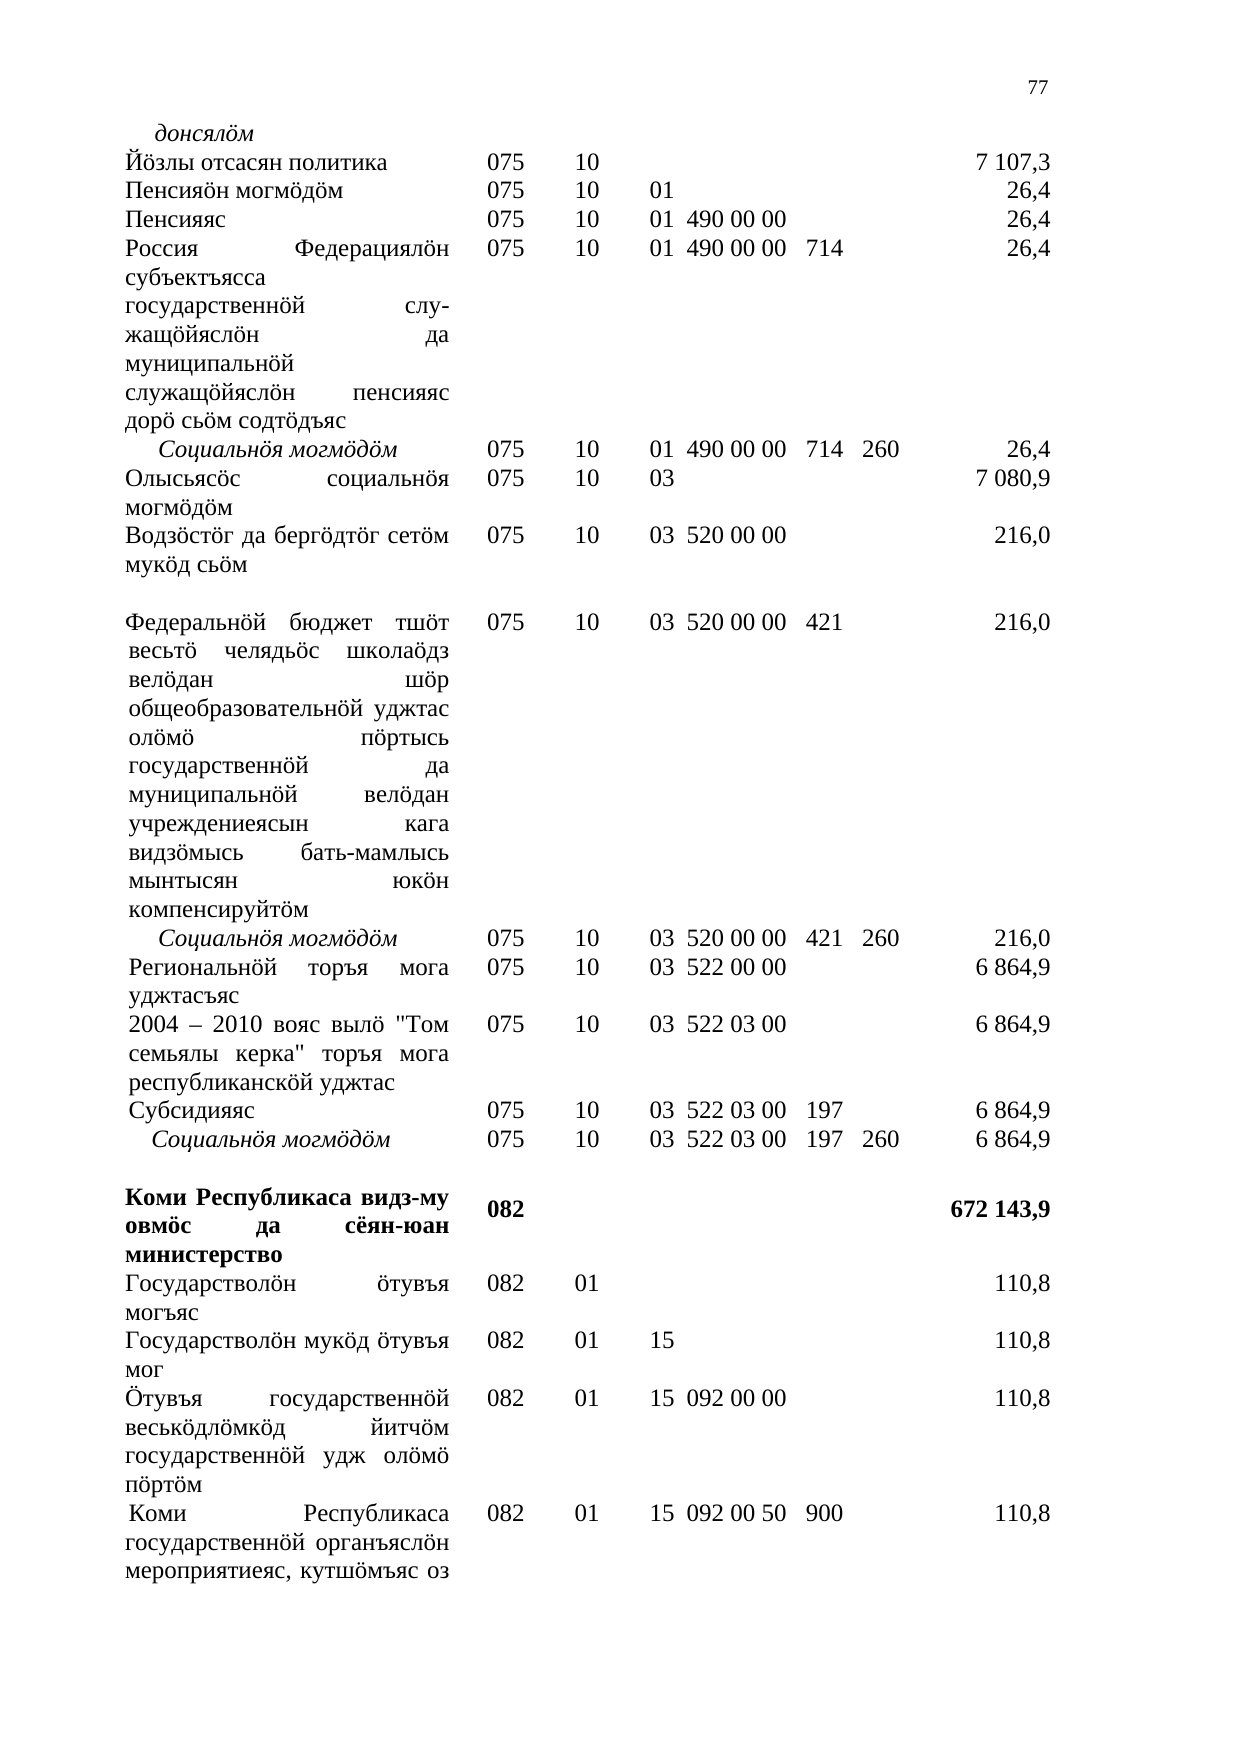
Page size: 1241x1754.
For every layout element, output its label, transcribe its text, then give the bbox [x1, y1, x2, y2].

table_cell 110,8 [905, 1268, 1056, 1326]
table_cell 092 00 50 [680, 1498, 793, 1584]
table_cell Пенсияöн могмöдöм [119, 176, 455, 204]
table_cell 10 [530, 463, 605, 521]
table_cell 110,8 [905, 1498, 1056, 1584]
table_cell 082 [455, 1182, 530, 1268]
table_cell 26,4 [905, 176, 1056, 204]
table_cell 01 [530, 1268, 605, 1326]
table_cell 6 864,9 [905, 1124, 1056, 1182]
table_cell Öтувъя государственнöй веськöдлöмкöд йитчöм государственнöй удж олöмö пöртöм [119, 1383, 455, 1498]
table_cell 7 107,3 [905, 147, 1056, 176]
table_cell [849, 952, 905, 1009]
table_cell 10 [530, 233, 605, 434]
table_cell [849, 463, 905, 521]
table_cell Россия Федерациялöн субъектъясса государственнöй слу­жащöйяслöн да муниципальнöй служащöйяслöн пен­сияяс дорö сьöм сод­тöдъяс [119, 233, 455, 434]
table_cell 490 00 00 [680, 233, 793, 434]
table_cell 03 [605, 952, 680, 1009]
table_cell [793, 176, 849, 204]
table_cell 26,4 [905, 434, 1056, 463]
table_cell 26,4 [905, 233, 1056, 434]
table_cell [680, 118, 793, 147]
table_cell 10 [530, 1124, 605, 1182]
table_cell [849, 1498, 905, 1584]
table_cell [680, 1268, 793, 1326]
table_cell 10 [530, 1009, 605, 1096]
table_cell 15 [605, 1383, 680, 1498]
table_cell [793, 463, 849, 521]
table_cell [849, 1096, 905, 1124]
table_cell 900 [793, 1498, 849, 1584]
table_cell 075 [455, 147, 530, 176]
table_cell 421 [793, 607, 849, 923]
table_cell [905, 118, 1056, 147]
table_cell 197 [793, 1124, 849, 1182]
table_cell 10 [530, 204, 605, 233]
table_cell 075 [455, 1009, 530, 1096]
table_cell [849, 147, 905, 176]
table_cell [680, 1182, 793, 1268]
table_cell [605, 118, 680, 147]
table_cell 01 [530, 1383, 605, 1498]
table_cell Государстволöн öтувъя могъяс [119, 1268, 455, 1326]
table_cell 082 [455, 1326, 530, 1383]
table_cell 075 [455, 952, 530, 1009]
table_cell 075 [455, 233, 530, 434]
table_cell 15 [605, 1498, 680, 1584]
table_cell [680, 1326, 793, 1383]
table_cell 10 [530, 176, 605, 204]
table_cell [849, 607, 905, 923]
table_cell [793, 952, 849, 1009]
table_cell 110,8 [905, 1326, 1056, 1383]
table_cell 082 [455, 1383, 530, 1498]
table_cell 10 [530, 434, 605, 463]
table_cell Социальнöя могмöдöм [119, 434, 455, 463]
table_cell 01 [605, 176, 680, 204]
table_cell [793, 1326, 849, 1383]
table_cell 490 00 00 [680, 204, 793, 233]
table_cell 01 [605, 233, 680, 434]
table_cell 672 143,9 [905, 1182, 1056, 1268]
table_cell 522 03 00 [680, 1009, 793, 1096]
table_cell Коми Республикаса государственнöй органъяслöн мероприятиеяс, кутшöмъяс оз [119, 1498, 455, 1584]
table_cell 260 [849, 1124, 905, 1182]
table_cell 10 [530, 1096, 605, 1124]
table_cell [849, 521, 905, 607]
table_cell [793, 204, 849, 233]
table_cell 714 [793, 434, 849, 463]
table_cell 075 [455, 1096, 530, 1124]
table_cell донсялöм [119, 118, 455, 147]
table_cell Социальнöя могмöдöм [119, 923, 455, 952]
table_cell 10 [530, 923, 605, 952]
table_cell 522 00 00 [680, 952, 793, 1009]
table_cell Государстволöн мукöд öтувъя мог [119, 1326, 455, 1383]
table_cell Пенсияяс [119, 204, 455, 233]
table_cell 01 [605, 204, 680, 233]
table_cell 03 [605, 607, 680, 923]
table_cell 03 [605, 923, 680, 952]
table_cell [849, 176, 905, 204]
table_cell 15 [605, 1326, 680, 1383]
table_cell Федеральнöй бюджет тшöт весьтö челядьöс школаöдз велöдан шöр общеобразовательнöй уджтас олöмö пöртысь государственнöй да муниципальнöй велöдан учреждениеясын кага видзöмысь бать-мамлысь мынтысян юкöн компенсируйтöм [119, 607, 455, 923]
table_cell 26,4 [905, 204, 1056, 233]
table_cell [849, 1182, 905, 1268]
table_cell [605, 147, 680, 176]
table_cell 520 00 00 [680, 923, 793, 952]
table_cell 6 864,9 [905, 952, 1056, 1009]
table_cell [793, 1009, 849, 1096]
table_cell 10 [530, 521, 605, 607]
table_cell 075 [455, 463, 530, 521]
table_cell [849, 118, 905, 147]
table_cell 6 864,9 [905, 1096, 1056, 1124]
table_cell [605, 1182, 680, 1268]
table_cell 075 [455, 176, 530, 204]
table_cell [793, 1182, 849, 1268]
table_cell 7 080,9 [905, 463, 1056, 521]
table_cell 075 [455, 607, 530, 923]
table_cell [849, 233, 905, 434]
table_cell 03 [605, 463, 680, 521]
table_cell [849, 204, 905, 233]
table_cell [849, 1268, 905, 1326]
table_cell 075 [455, 1124, 530, 1182]
table_cell 714 [793, 233, 849, 434]
table_cell 216,0 [905, 521, 1056, 607]
table_cell 110,8 [905, 1383, 1056, 1498]
table_cell 03 [605, 1124, 680, 1182]
table_cell 522 03 00 [680, 1124, 793, 1182]
table_cell [793, 521, 849, 607]
table_cell Йöзлы отсасян политика [119, 147, 455, 176]
table_cell 10 [530, 147, 605, 176]
table_cell 075 [455, 521, 530, 607]
table_cell 01 [605, 434, 680, 463]
table_cell 075 [455, 923, 530, 952]
table_cell 01 [530, 1326, 605, 1383]
table_cell Водзöстöг да бергöдтöг сетöм мукöд сьöм [119, 521, 455, 607]
table_cell Коми Республикаса видз-му овмöс да сёян-юан министерство [119, 1182, 455, 1268]
table_cell 10 [530, 952, 605, 1009]
table_cell 490 00 00 [680, 434, 793, 463]
table_cell 520 00 00 [680, 607, 793, 923]
table_cell [793, 147, 849, 176]
table_cell 260 [849, 434, 905, 463]
table_cell 01 [530, 1498, 605, 1584]
table_cell 260 [849, 923, 905, 952]
table_cell [849, 1326, 905, 1383]
table_cell Социальнöя могмöдöм [119, 1124, 455, 1182]
table_cell 520 00 00 [680, 521, 793, 607]
table_cell 522 03 00 [680, 1096, 793, 1124]
table_cell 075 [455, 204, 530, 233]
table_cell [530, 1182, 605, 1268]
table_cell [793, 1268, 849, 1326]
table_cell [455, 118, 530, 147]
table_cell [793, 118, 849, 147]
table_cell 092 00 00 [680, 1383, 793, 1498]
table_cell [849, 1009, 905, 1096]
table_cell Субсидияяс [119, 1096, 455, 1124]
table_cell [530, 118, 605, 147]
table_cell 421 [793, 923, 849, 952]
table_cell [793, 1383, 849, 1498]
table_cell 03 [605, 521, 680, 607]
table_cell 197 [793, 1096, 849, 1124]
table_cell 216,0 [905, 607, 1056, 923]
table_cell 6 864,9 [905, 1009, 1056, 1096]
table_cell Олысьясöс социальнöя могмöдöм [119, 463, 455, 521]
table_cell Региональнöй торъя мога уджтасъяс [119, 952, 455, 1009]
table_cell [680, 147, 793, 176]
table_cell [680, 463, 793, 521]
table_cell 03 [605, 1009, 680, 1096]
table_cell 216,0 [905, 923, 1056, 952]
table_cell 03 [605, 1096, 680, 1124]
table_cell [680, 176, 793, 204]
table_cell 2004 – 2010 вояс вылö "Том семьялы керка" торъя мога республиканскöй уджтас [119, 1009, 455, 1096]
table_cell 082 [455, 1498, 530, 1584]
table_cell [849, 1383, 905, 1498]
table_cell 10 [530, 607, 605, 923]
table_cell 082 [455, 1268, 530, 1326]
table_cell 075 [455, 434, 530, 463]
table_cell [605, 1268, 680, 1326]
